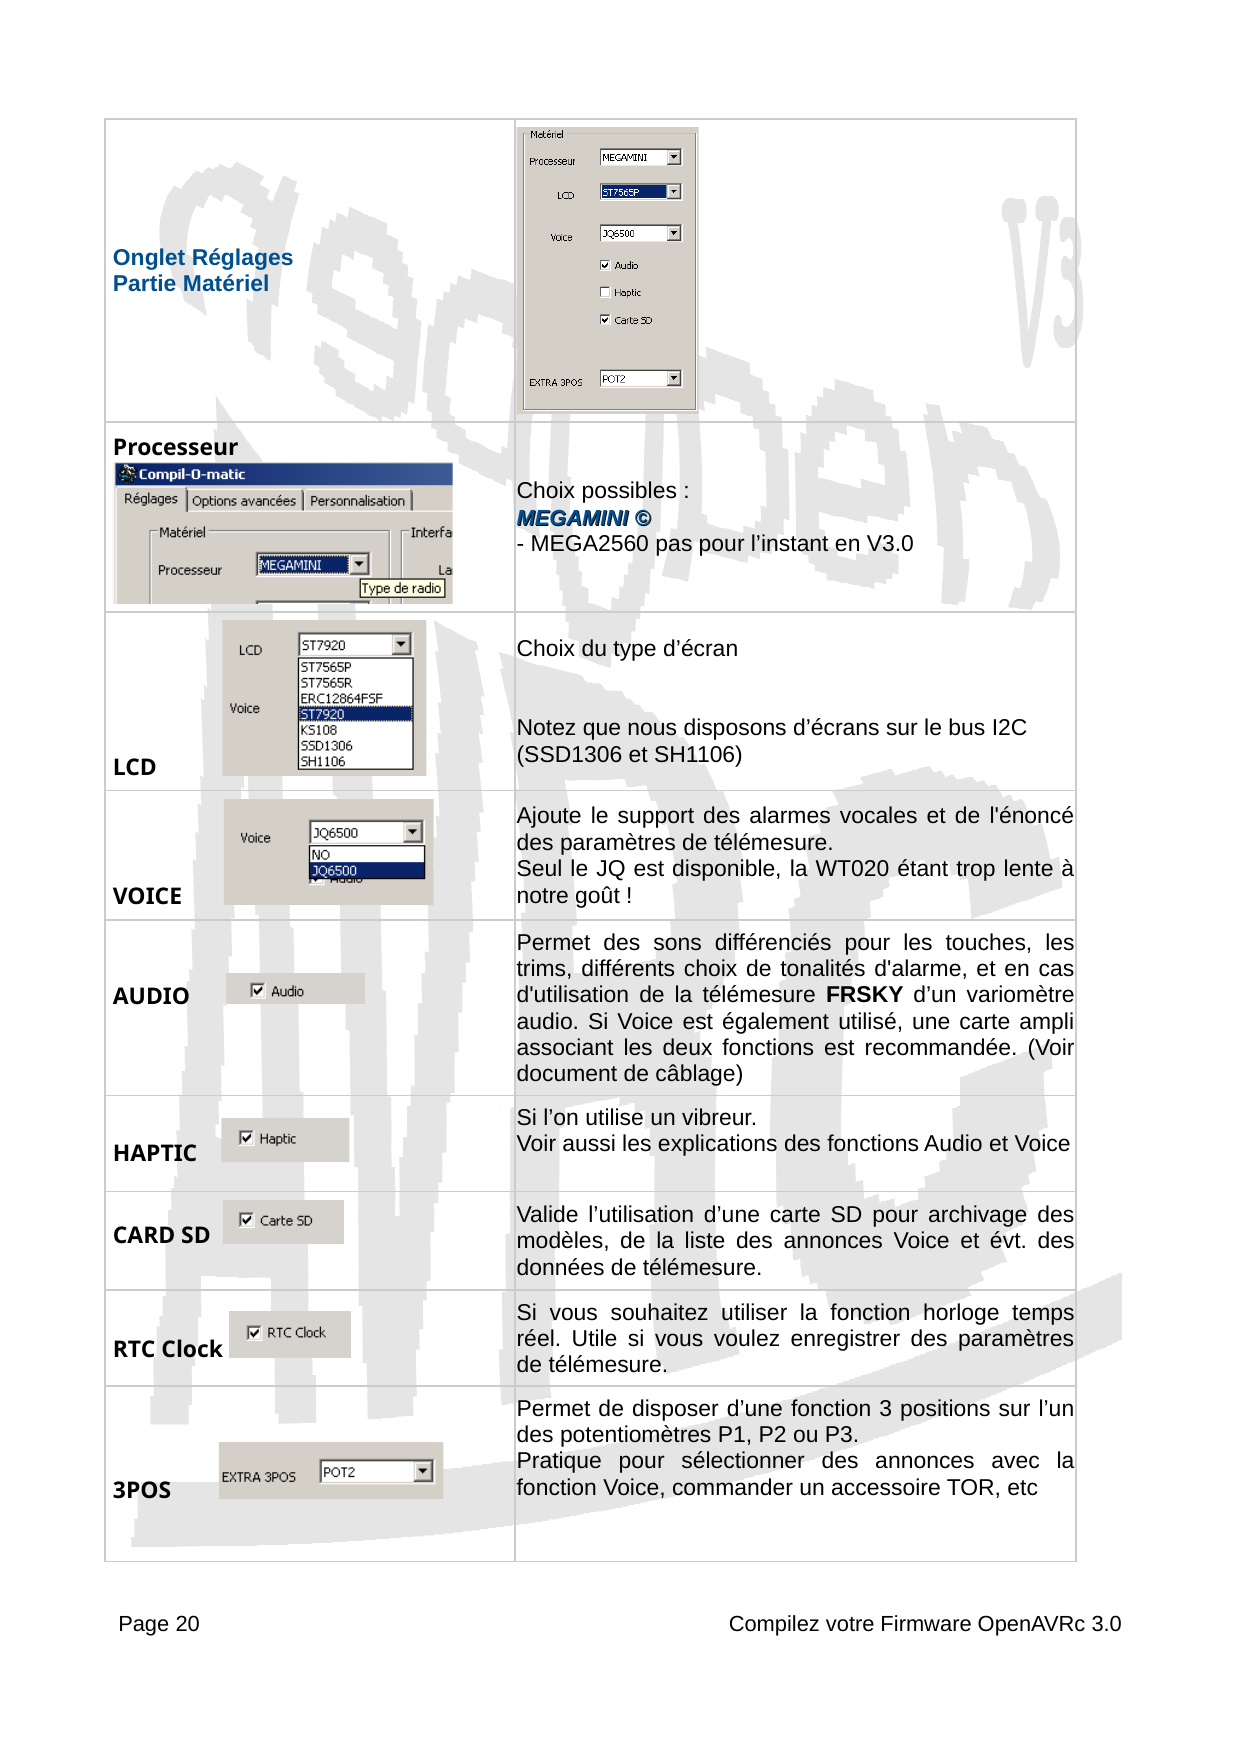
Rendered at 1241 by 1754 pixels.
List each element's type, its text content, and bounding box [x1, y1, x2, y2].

table_cell Choix possibles : MEGAMINI © - MEGA2560 pas pour l’instant en V3.0 [516, 423, 1075, 611]
table_header [516, 120, 1075, 421]
table_cell RTC Clock [106, 1291, 514, 1385]
table_cell CARD SD [106, 1192, 514, 1289]
table_cell Permet des sons différenciés pour les touches, les trims, différents choix de tonalités d'alarme, et en cas d'utilisation de la télémesure FRSKY d’un variomètre audio. Si Voice est également utilisé, une carte ampli associant les deux fonctions est recommandée. (Voir document de câblage) [516, 921, 1075, 1094]
table_cell LCD [106, 613, 514, 790]
table_cell AUDIO [106, 921, 514, 1094]
table_cell 3POS [106, 1387, 514, 1561]
table_cell Choix du type d’écran Notez que nous disposons d’écrans sur le bus I2C (SSD1306 et SH1106) [516, 613, 1075, 790]
table_header Onglet Réglages Partie Matériel [106, 120, 514, 421]
table_cell Si vous souhaitez utiliser la fonction horloge temps réel. Utile si vous voulez enregistrer des paramètres de télémesure. [516, 1291, 1075, 1385]
table_cell Ajoute le support des alarmes vocales et de l'énoncé des paramètres de télémesure. Seul le JQ est disponible, la WT020 étant trop lente à notre goût ! [516, 791, 1075, 919]
table_cell Processeur [106, 423, 514, 611]
table_cell Valide l’utilisation d’une carte SD pour archivage des modèles, de la liste des annonces Voice et évt. des données de télémesure. [516, 1192, 1075, 1289]
table_cell Si l’on utilise un vibreur. Voir aussi les explications des fonctions Audio et Voice [516, 1096, 1075, 1191]
table_cell Permet de disposer d’une fonction 3 positions sur l’un des potentiomètres P1, P2 ou P3. Pratique pour sélectionner des annonces avec la fonction Voice, commander un accessoire TOR, etc [516, 1387, 1075, 1561]
table_cell HAPTIC [106, 1096, 514, 1191]
table_cell VOICE [106, 791, 514, 919]
